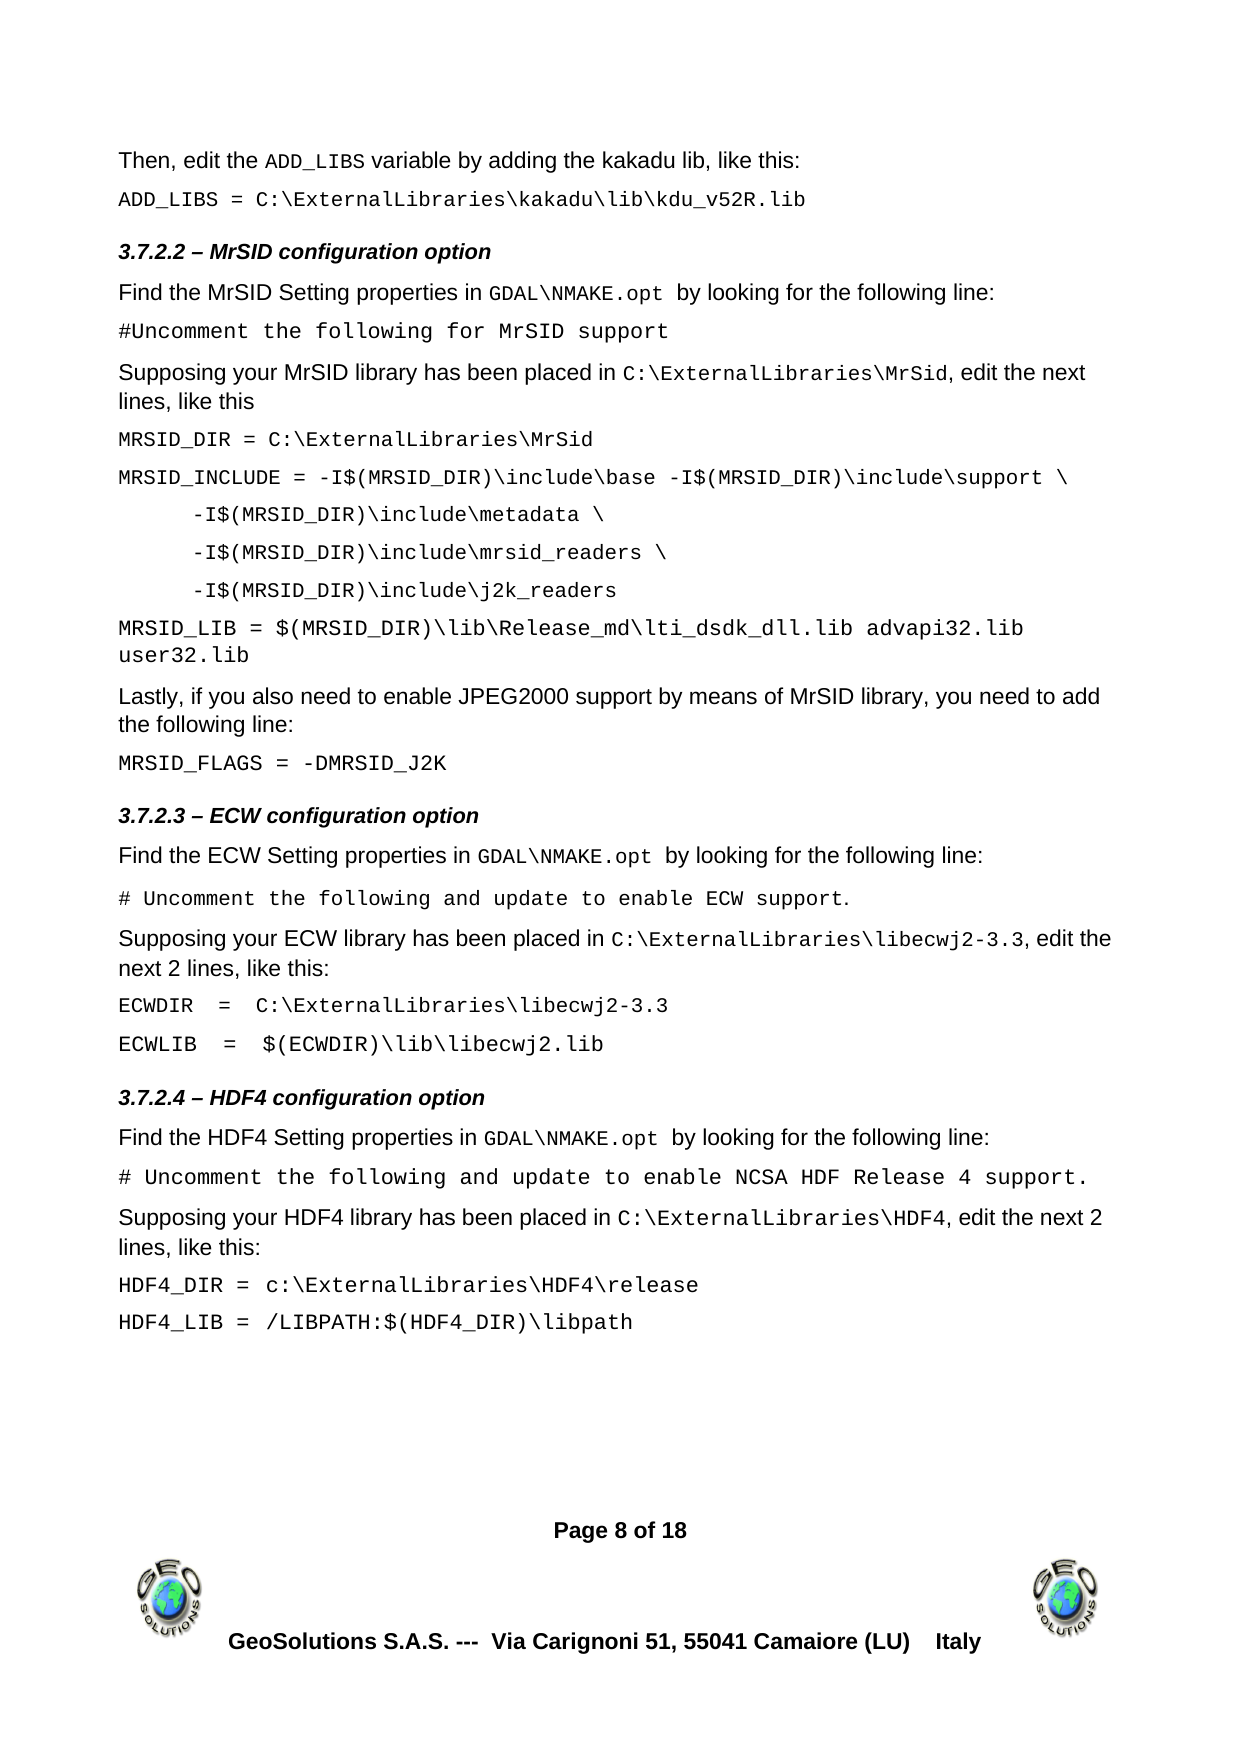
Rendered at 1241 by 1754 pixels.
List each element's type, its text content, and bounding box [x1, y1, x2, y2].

text HDF4_DIR = c:\ExternalLibraries\HDF4\release [118, 1274, 1122, 1299]
text ADD_LIBS = C:\ExternalLibraries\kakadu\lib\kdu_v52R.lib [118, 189, 1122, 213]
text -I$(MRSID_DIR)\include\mrsid_readers \ [118, 542, 1122, 566]
text ECWLIB = $(ECWDIR)\lib\libecwj2.lib [118, 1033, 1122, 1058]
text # Uncomment the following and update to enable NCSA HDF Release 4 support. [118, 1166, 1122, 1191]
text Find the ECW Setting properties in GDAL\NMAKE.opt by looking for the following line: [118, 843, 1122, 870]
subtitle 3.7.2.2 – MrSID configuration option [118, 240, 1122, 264]
text MRSID_DIR = C:\ExternalLibraries\MrSid [118, 429, 1122, 453]
text Find the HDF4 Setting properties in GDAL\NMAKE.opt by looking for the following line: [118, 1124, 1122, 1152]
text -I$(MRSID_DIR)\include\metadata \ [118, 504, 1122, 528]
text MRSID_LIB = $(MRSID_DIR)\lib\Release_md\lti_dsdk_dll.lib advapi32.lib user32.lib [118, 617, 1122, 669]
text Supposing your ECW library has been placed in C:\ExternalLibraries\libecwj2-3.3, edit the next 2 lines, like this: [118, 926, 1122, 981]
text #Uncomment the following for MrSID support [118, 321, 1122, 345]
text Find the MrSID Setting properties in GDAL\NMAKE.opt by looking for the following line: [118, 279, 1122, 306]
text Supposing your MrSID library has been placed in C:\ExternalLibraries\MrSid, edit the next lines, like this [118, 359, 1122, 415]
subtitle 3.7.2.4 – HDF4 configuration option [118, 1085, 1122, 1110]
text # Uncomment the following and update to enable ECW support. [118, 884, 1122, 912]
picture [134, 1552, 205, 1641]
text Then, edit the ADD_LIBS variable by adding the kakadu lib, like this: [118, 148, 1122, 174]
text HDF4_LIB = /LIBPATH:$(HDF4_DIR)\libpath [118, 1311, 1122, 1336]
text Lastly, if you also need to enable JPEG2000 support by means of MrSID library, you need to add the following line: [118, 684, 1122, 737]
text -I$(MRSID_DIR)\include\j2k_readers [118, 580, 1122, 603]
text ECWDIR = C:\ExternalLibraries\libecwj2-3.3 [118, 995, 1122, 1019]
text MRSID_INCLUDE = -I$(MRSID_DIR)\include\base -I$(MRSID_DIR)\include\support \ [118, 467, 1122, 490]
picture [1030, 1552, 1101, 1641]
text MRSID_FLAGS = -DMRSID_J2K [118, 752, 1122, 776]
text Supposing your HDF4 library has been placed in C:\ExternalLibraries\HDF4, edit the next 2 lines, like this: [118, 1205, 1122, 1260]
subtitle 3.7.2.3 – ECW configuration option [118, 804, 1122, 828]
